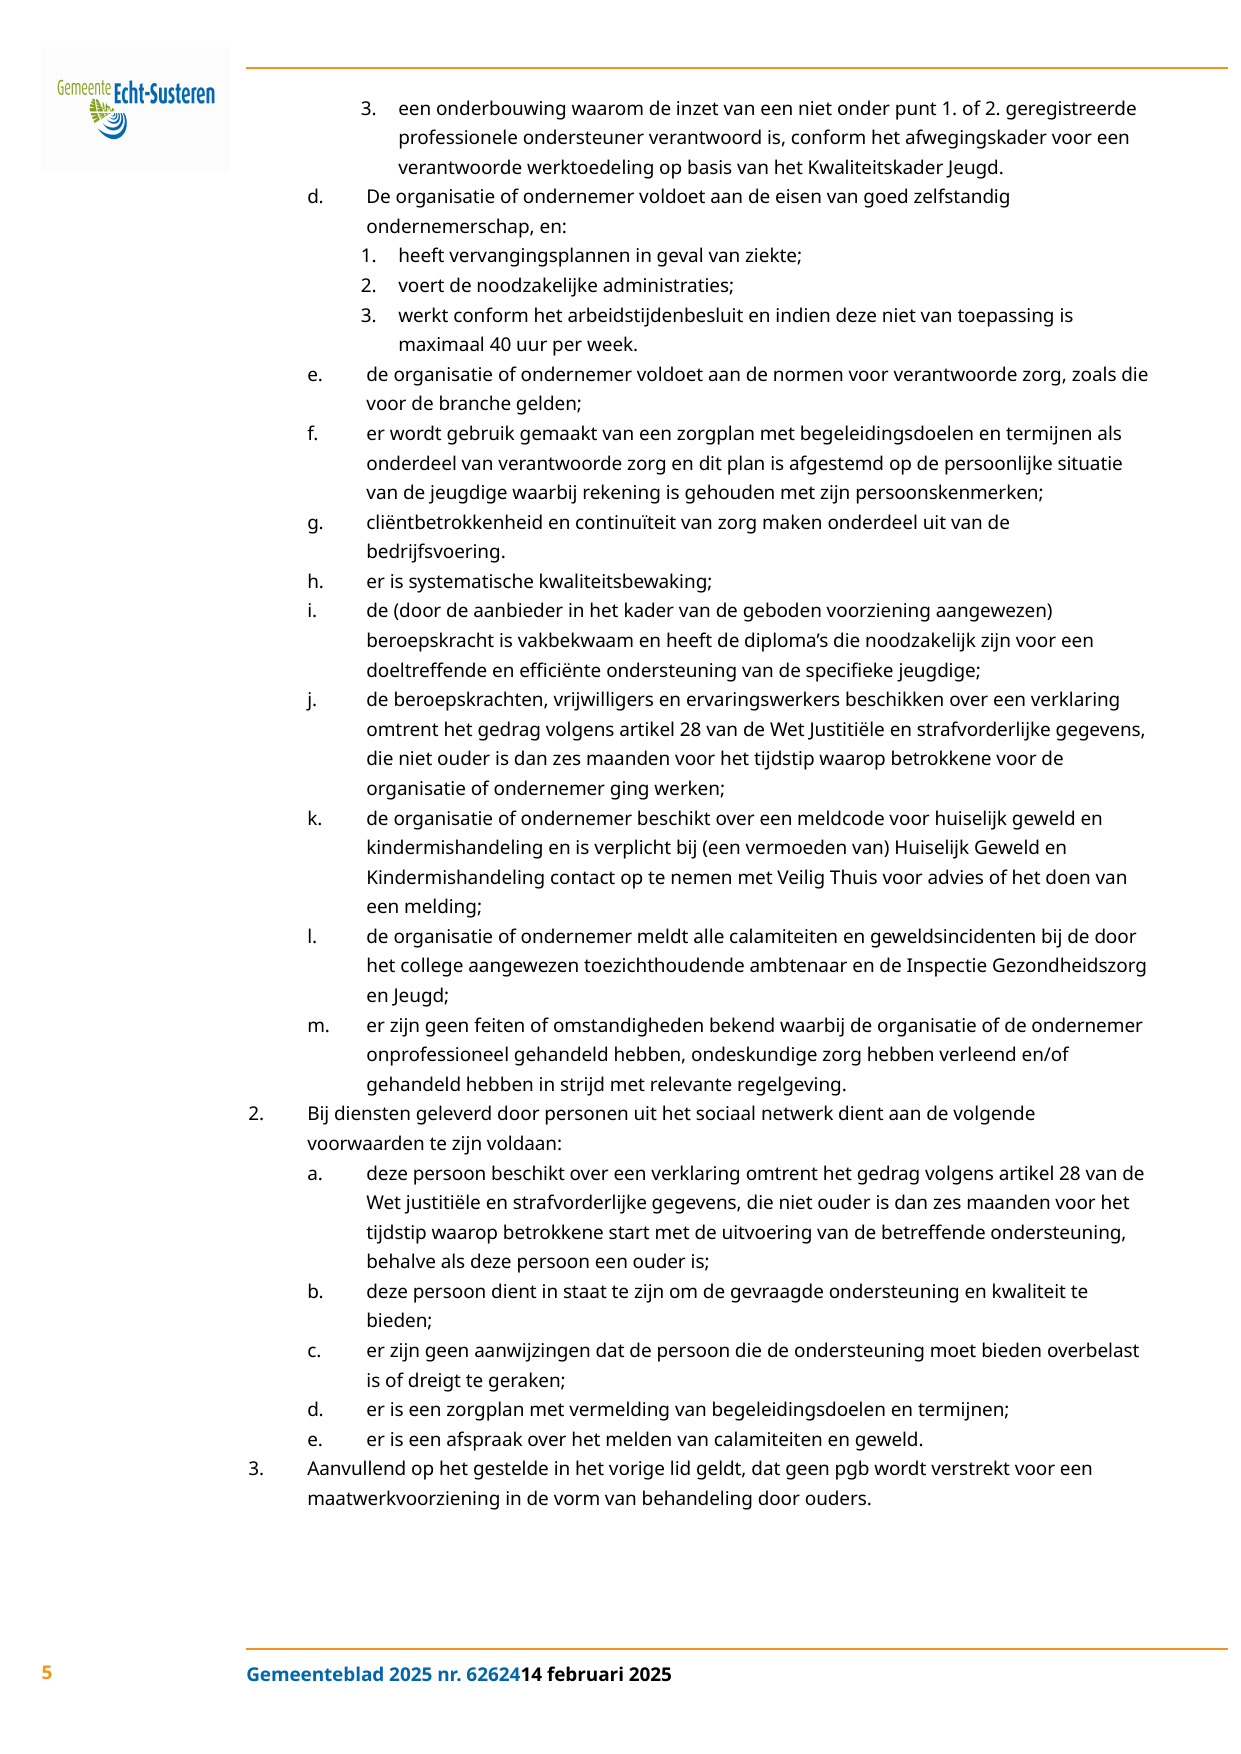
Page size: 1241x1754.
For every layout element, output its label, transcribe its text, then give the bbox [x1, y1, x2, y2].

list voert de noodzakelijke administraties; [361, 272, 1152, 298]
list er zijn geen aanwijzingen dat de persoon die de ondersteuning moet bieden overbelast is of dreigt te geraken; [307, 1337, 1152, 1393]
list De organisatie of ondernemer voldoet aan de eisen van goed zelfstandig ondernemerschap, en: [307, 183, 1152, 239]
list werkt conform het arbeidstijdenbesluit en indien deze niet van toepassing is maximaal 40 uur per week. [361, 302, 1152, 357]
list een onderbouwing waarom de inzet van een niet onder punt 1. of 2. geregistreerde professionele ondersteuner verantwoord is, conform het afwegingskader voor een verantwoorde werktoedeling op basis van het Kwaliteitskader Jeugd. [361, 95, 1152, 180]
picture [41, 47, 231, 172]
list er wordt gebruik gemaakt van een zorgplan met begeleidingsdoelen en termijnen als onderdeel van verantwoorde zorg en dit plan is afgestemd op de persoonlijke situatie van de jeugdige waarbij rekening is gehouden met zijn persoonskenmerken; [307, 420, 1152, 505]
list er zijn geen feiten of omstandigheden bekend waarbij de organisatie of de ondernemer onprofessioneel gehandeld hebben, ondeskundige zorg hebben verleend en/of gehandeld hebben in strijd met relevante regelgeving. [307, 1012, 1152, 1097]
list cliëntbetrokkenheid en continuïteit van zorg maken onderdeel uit van de bedrijfsvoering. [307, 509, 1152, 564]
list deze persoon dient in staat te zijn om de gevraagde ondersteuning en kwaliteit te bieden; [307, 1278, 1152, 1333]
list de organisatie of ondernemer meldt alle calamiteiten en geweldsincidenten bij de door het college aangewezen toezichthoudende ambtenaar en de Inspectie Gezondheidszorg en Jeugd; [307, 923, 1152, 1008]
list de organisatie of ondernemer voldoet aan de normen voor verantwoorde zorg, zoals die voor de branche gelden; [307, 361, 1152, 416]
list heeft vervangingsplannen in geval van ziekte; [361, 243, 1152, 268]
list Aanvullend op het gestelde in het vorige lid geldt, dat geen pgb wordt verstrekt voor een maatwerkvoorziening in de vorm van behandeling door ouders. [248, 1456, 1152, 1511]
list de beroepskrachten, vrijwilligers en ervaringswerkers beschikken over een verklaring omtrent het gedrag volgens artikel 28 van de Wet Justitiële en strafvorderlijke gegevens, die niet ouder is dan zes maanden voor het tijdstip waarop betrokkene voor de organisatie of ondernemer ging werken; [307, 686, 1152, 801]
list de (door de aanbieder in het kader van de geboden voorziening aangewezen) beroepskracht is vakbekwaam en heeft de diploma’s die noodzakelijk zijn voor een doeltreffende en efficiënte ondersteuning van de specifieke jeugdige; [307, 598, 1152, 683]
list Bij diensten geleverd door personen uit het sociaal netwerk dient aan de volgende voorwaarden te zijn voldaan: [248, 1101, 1152, 1156]
list de organisatie of ondernemer beschikt over een meldcode voor huiselijk geweld en kindermishandeling en is verplicht bij (een vermoeden van) Huiselijk Geweld en Kindermishandeling contact op te nemen met Veilig Thuis voor advies of het doen van een melding; [307, 805, 1152, 919]
list deze persoon beschikt over een verklaring omtrent het gedrag volgens artikel 28 van de Wet justitiële en strafvorderlijke gegevens, die niet ouder is dan zes maanden voor het tijdstip waarop betrokkene start met de uitvoering van de betreffende ondersteuning, behalve als deze persoon een ouder is; [307, 1160, 1152, 1274]
list er is systematische kwaliteitsbewaking; [307, 568, 1152, 594]
list er is een zorgplan met vermelding van begeleidingsdoelen en termijnen; [307, 1396, 1152, 1422]
list er is een afspraak over het melden van calamiteiten en geweld. [307, 1426, 1152, 1452]
